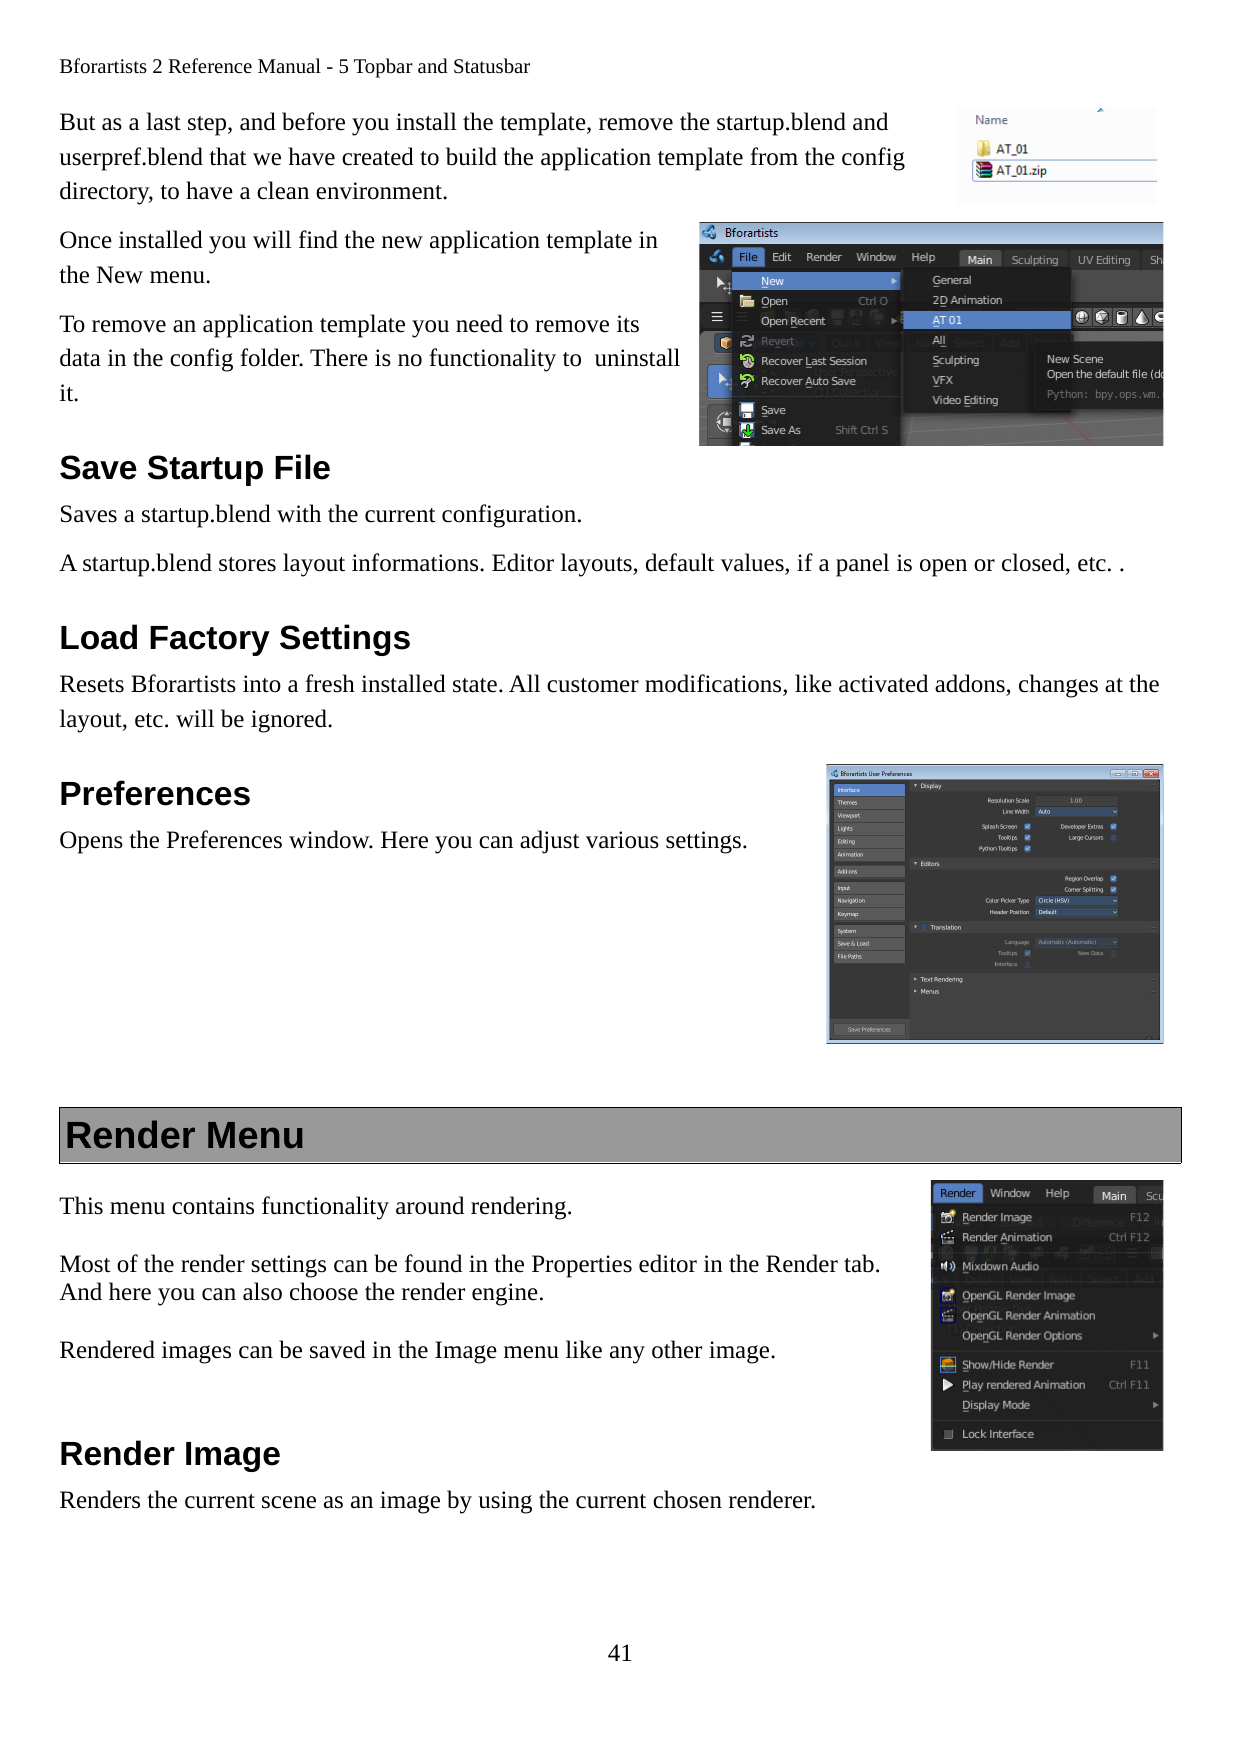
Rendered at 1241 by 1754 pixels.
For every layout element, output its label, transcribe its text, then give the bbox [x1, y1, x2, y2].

subtitle Render Image [59, 1434, 1181, 1472]
text Renders the current scene as an image by using the current chosen renderer. [59, 1485, 1181, 1513]
text Resets Bforartists into a fresh installed state. All customer modifications, like activated addons, changes at the layout, etc. will be ignored. [59, 669, 1181, 732]
text A startup.blend stores layout informations. Editor layouts, default values, if a panel is open or closed, etc. . [59, 548, 1181, 577]
picture [930, 1180, 1164, 1451]
subtitle [1164, 773, 1181, 812]
text But as a last step, and before you install the template, remove the startup.blend and userpref.blend that we have created to build the application template from the config directory, to have a clean environment. [59, 107, 957, 205]
text Once installed you will find the new application template in the New menu. [59, 226, 699, 289]
text To remove an application template you need to remove its data in the config folder. There is no functionality to uninstall it. [59, 309, 699, 407]
table_header Render Menu [60, 1108, 1181, 1162]
picture [826, 764, 1164, 1044]
picture [957, 107, 1158, 205]
text Most of the render settings can be found in the Properties editor in the Render tab. And here you can also choose the render engine. [59, 1249, 930, 1306]
text Rendered images can be saved in the Image menu like any other image. [59, 1335, 930, 1364]
subtitle Save Startup File [59, 448, 1181, 487]
subtitle Preferences [59, 773, 826, 812]
text Opens the Preferences window. Here you can adjust various settings. [59, 825, 826, 853]
subtitle Load Factory Settings [59, 618, 1181, 657]
text This menu contains functionality around rendering. [59, 1164, 1181, 1220]
text Saves a startup.blend with the current configuration. [59, 499, 1181, 528]
picture [699, 222, 1164, 446]
